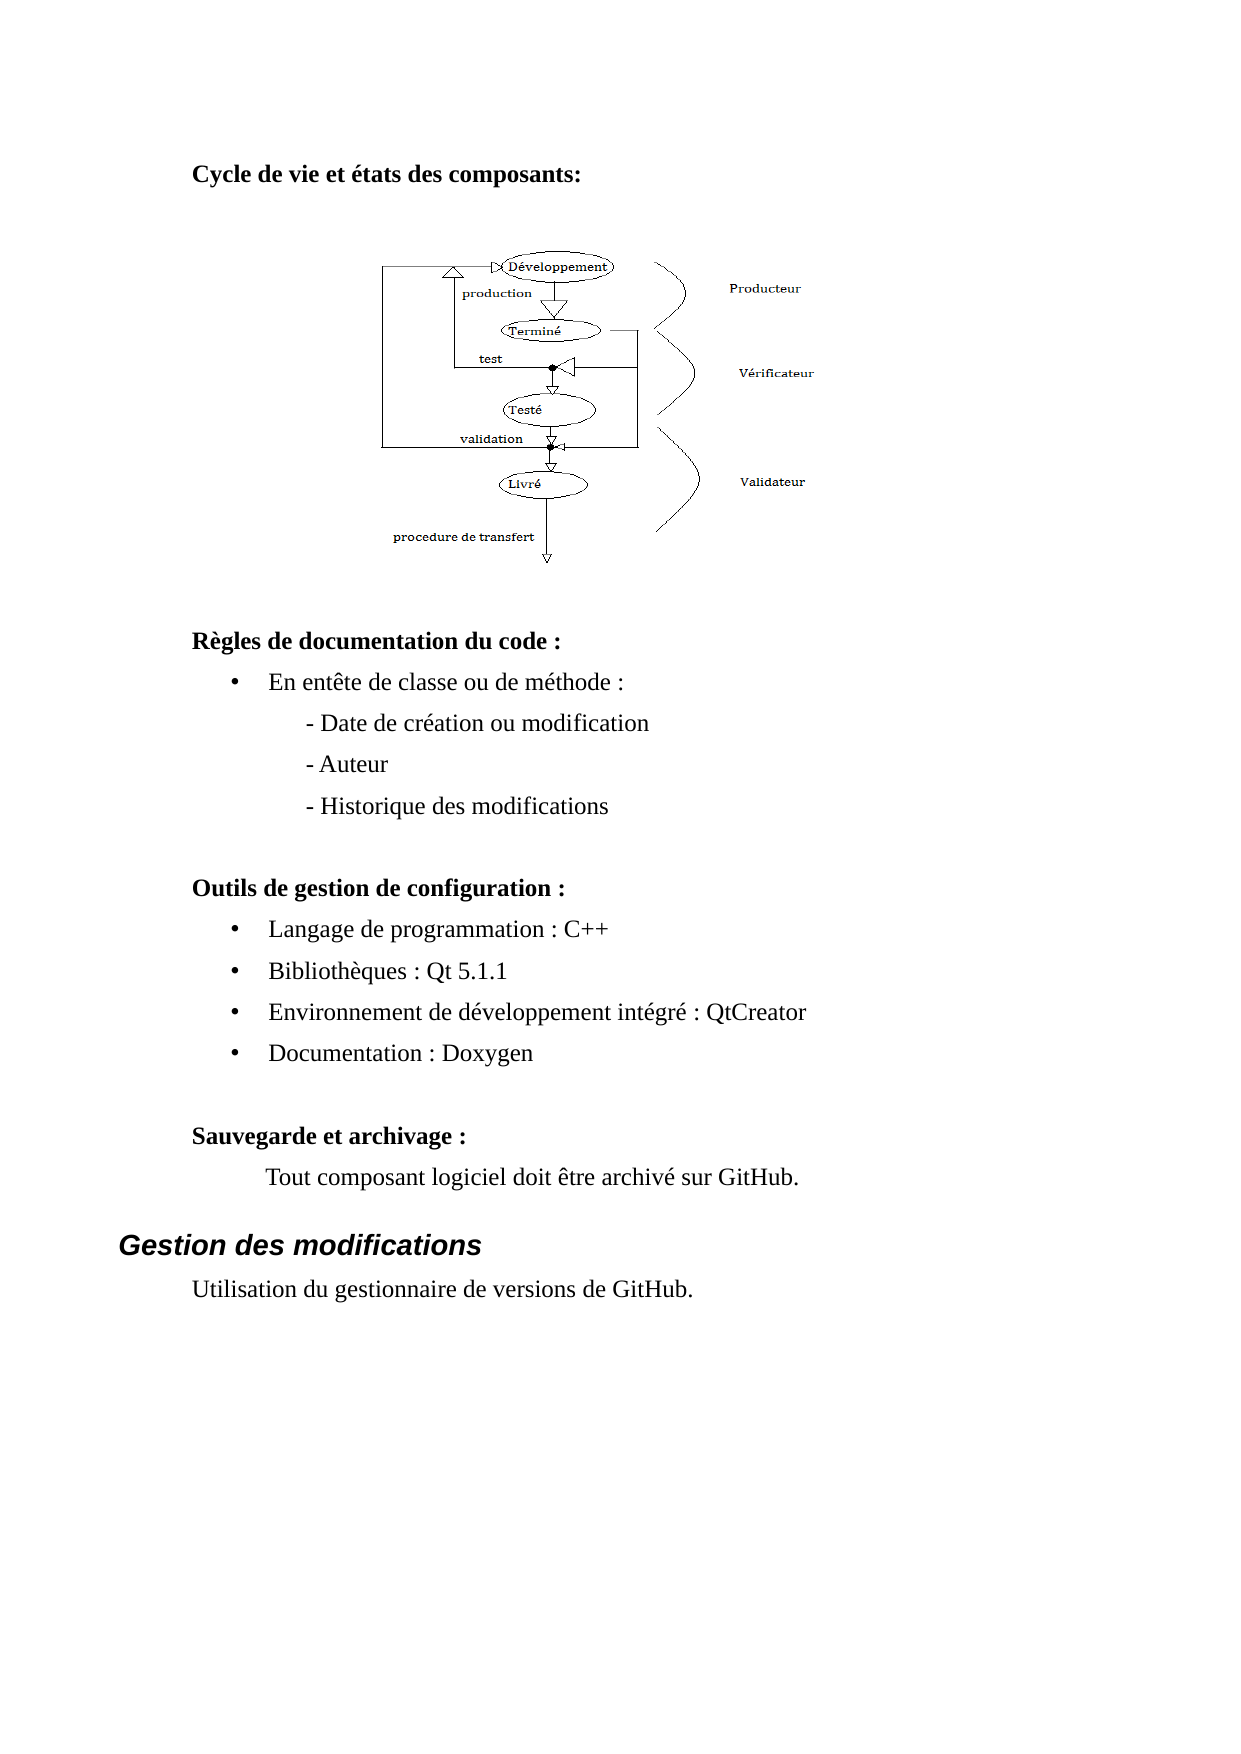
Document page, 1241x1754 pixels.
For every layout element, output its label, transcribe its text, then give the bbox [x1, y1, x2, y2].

list - Auteur [268, 749, 1122, 778]
list Environnement de développement intégré : QtCreator [231, 997, 1122, 1026]
list - Historique des modifications [268, 791, 1122, 819]
text Outils de gestion de configuration : [118, 873, 1122, 902]
text Tout composant logiciel doit être archivé sur GitHub. [118, 1162, 1122, 1191]
list Documentation : Doxygen [231, 1038, 1122, 1067]
text Règles de documentation du code : [118, 626, 1122, 654]
text Sauvegarde et archivage : [118, 1121, 1122, 1149]
text Cycle de vie et états des composants: [118, 159, 1122, 188]
list Langage de programmation : C++ [231, 914, 1122, 943]
text Utilisation du gestionnaire de versions de GitHub. [118, 1274, 1122, 1303]
picture [258, 233, 982, 626]
list Bibliothèques : Qt 5.1.1 [231, 956, 1122, 984]
subtitle Gestion des modifications [118, 1228, 1122, 1262]
list - Date de création ou modification [268, 708, 1122, 737]
list En entête de classe ou de méthode : [231, 667, 1122, 696]
